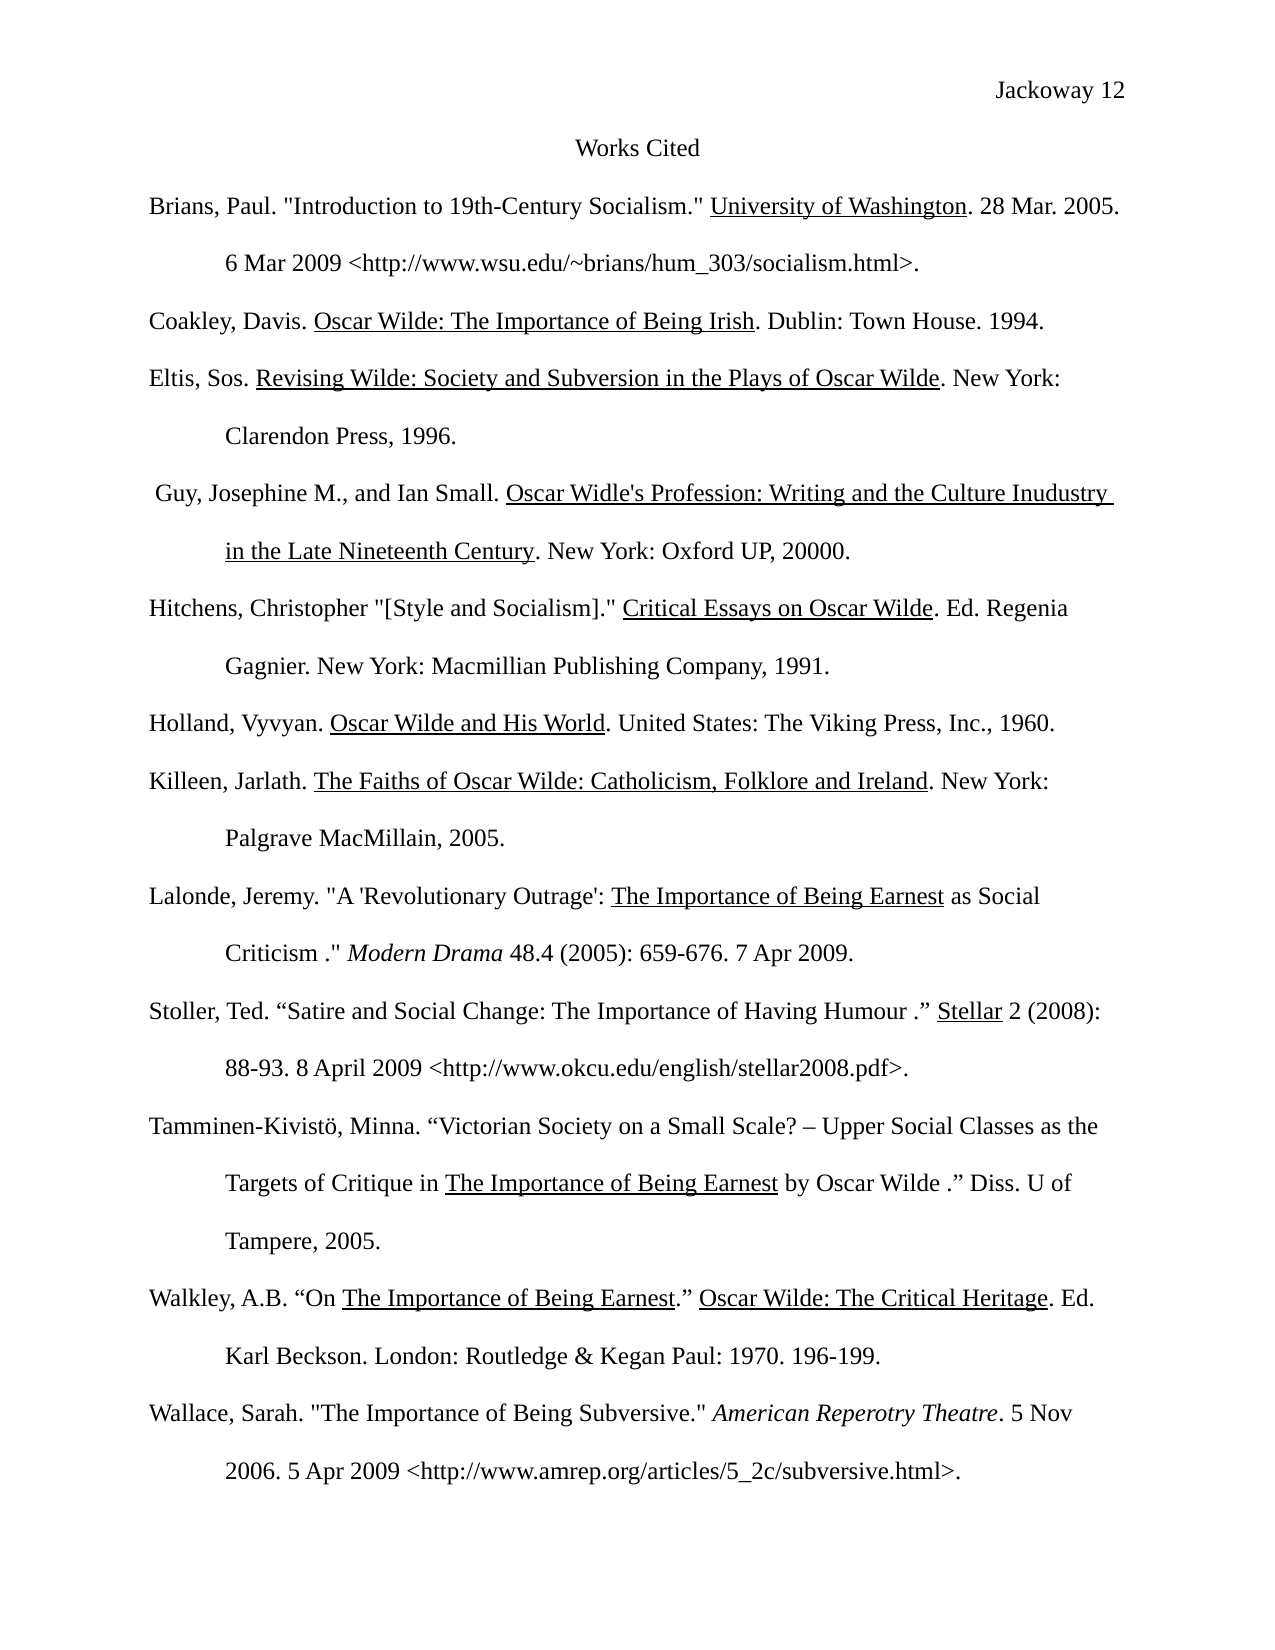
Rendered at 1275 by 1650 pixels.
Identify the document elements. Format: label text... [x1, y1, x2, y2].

text Brians, Paul. "Introduction to 19th-Century Socialism." University of Washington. 28 Mar. 2005. 6 Mar 2009 <http://www.wsu.edu/~brians/hum_303/socialism.html>. [148, 191, 1125, 277]
text Hitchens, Christopher "[Style and Socialism]." Critical Essays on Oscar Wilde. Ed. Regenia Gagnier. New York: Macmillian Publishing Company, 1991. [148, 593, 1125, 679]
text Guy, Josephine M., and Ian Small. Oscar Widle's Profession: Writing and the Culture Inudustry in the Late Nineteenth Century. New York: Oxford UP, 20000. [148, 478, 1125, 564]
text Stoller, Ted. “Satire and Social Change: The Importance of Having Humour .” Stellar 2 (2008): 88-93. 8 April 2009 <http://www.okcu.edu/english/stellar2008.pdf>. [148, 996, 1125, 1082]
text Coakley, Davis. Oscar Wilde: The Importance of Being Irish. Dublin: Town House. 1994. [148, 306, 1125, 334]
text Killeen, Jarlath. The Faiths of Oscar Wilde: Catholicism, Folklore and Ireland. New York: Palgrave MacMillain, 2005. [148, 766, 1125, 852]
text Works Cited [150, 133, 1125, 162]
text Lalonde, Jeremy. "A 'Revolutionary Outrage': The Importance of Being Earnest as Social Criticism ." Modern Drama 48.4 (2005): 659-676. 7 Apr 2009. [148, 881, 1125, 967]
text Holland, Vyvyan. Oscar Wilde and His World. United States: The Viking Press, Inc., 1960. [148, 708, 1125, 737]
text Walkley, A.B. “On The Importance of Being Earnest.” Oscar Wilde: The Critical Heritage. Ed. Karl Beckson. London: Routledge & Kegan Paul: 1970. 196-199. [148, 1283, 1125, 1369]
text Tamminen-Kivistö, Minna. “Victorian Society on a Small Scale? – Upper Social Classes as the Targets of Critique in The Importance of Being Earnest by Oscar Wilde .” Diss. U of Tampere, 2005. [148, 1111, 1125, 1254]
text Eltis, Sos. Revising Wilde: Society and Subversion in the Plays of Oscar Wilde. New York: Clarendon Press, 1996. [148, 363, 1125, 449]
text Wallace, Sarah. "The Importance of Being Subversive." American Reperotry Theatre. 5 Nov 2006. 5 Apr 2009 <http://www.amrep.org/articles/5_2c/subversive.html>. [148, 1398, 1125, 1484]
